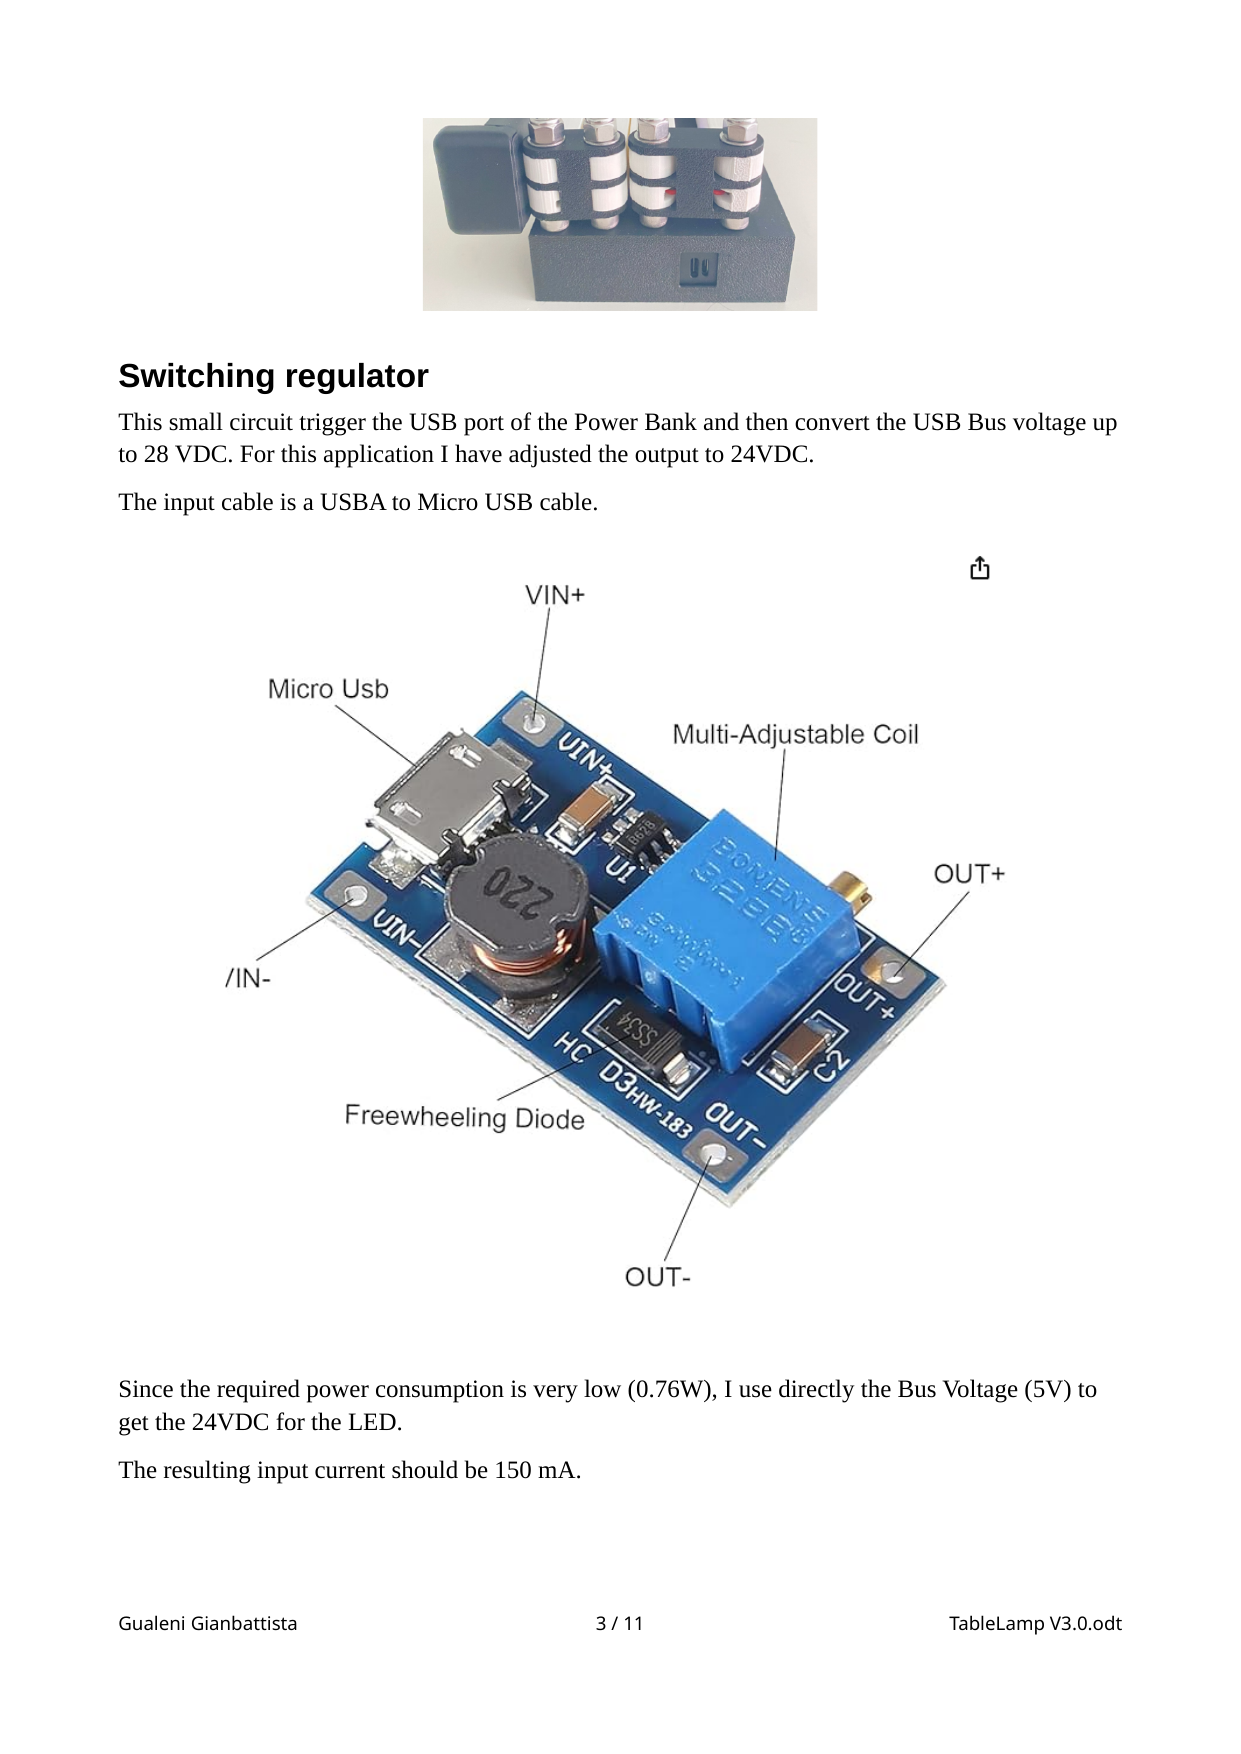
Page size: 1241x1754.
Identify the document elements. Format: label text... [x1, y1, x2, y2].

subtitle Switching regulator [118, 356, 1122, 394]
text The resulting input current should be 150 mA. [118, 1455, 1122, 1483]
picture [422, 118, 818, 311]
text Since the required power consumption is very low (0.76W), I use directly the Bus Voltage (5V) to get the 24VDC for the LED. [118, 1374, 1122, 1436]
text This small circuit trigger the USB port of the Power Bank and then convert the USB Bus voltage up to 28 VDC. For this application I have adjusted the output to 24VDC. [118, 407, 1122, 468]
picture [225, 534, 1015, 1308]
text The input cable is a USBA to Micro USB cable. [118, 487, 1122, 516]
